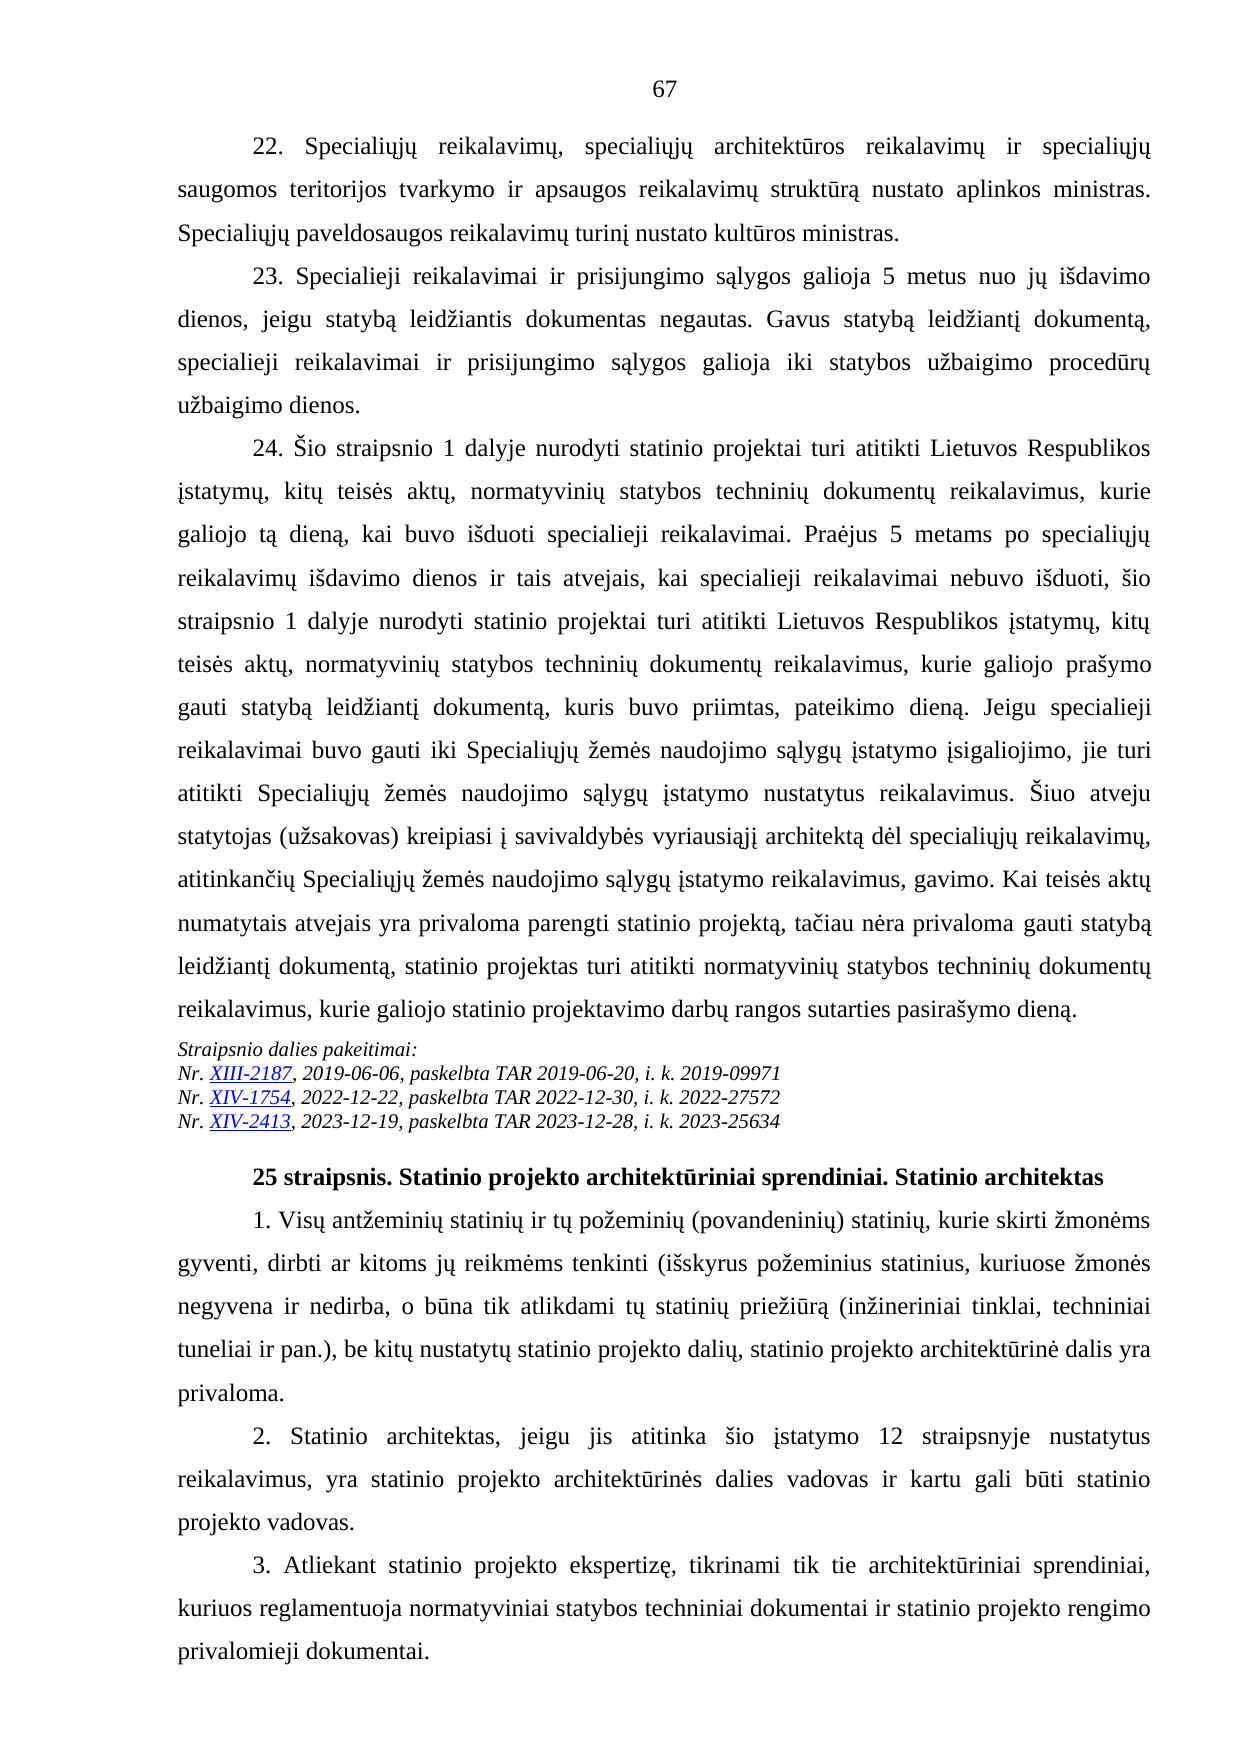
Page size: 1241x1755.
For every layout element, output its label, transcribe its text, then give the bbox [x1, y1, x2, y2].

text Nr. XIII-2187, 2019-06-06, paskelbta TAR 2019-06-20, i. k. 2019-09971 [177, 1061, 1152, 1085]
text 3. Atliekant statinio projekto ekspertizę, tikrinami tik tie architektūriniai sprendiniai, kuriuos reglamentuoja normatyviniai statybos techniniai dokumentai ir statinio projekto rengimo privalomieji dokumentai. [177, 1550, 1152, 1665]
text 1. Visų antžeminių statinių ir tų požeminių (povandeninių) statinių, kurie skirti žmonėms gyventi, dirbti ar kitoms jų reikmėms tenkinti (išskyrus požeminius statinius, kuriuose žmonės negyvena ir nedirba, o būna tik atlikdami tų statinių priežiūrą (inžineriniai tinklai, techniniai tuneliai ir pan.), be kitų nustatytų statinio projekto dalių, statinio projekto architektūrinė dalis yra privaloma. [177, 1205, 1152, 1406]
text 25 straipsnis. Statinio projekto architektūriniai sprendiniai. Statinio architektas [177, 1162, 1152, 1191]
text 23. Specialieji reikalavimai ir prisijungimo sąlygos galioja 5 metus nuo jų išdavimo dienos, jeigu statybą leidžiantis dokumentas negautas. Gavus statybą leidžiantį dokumentą, specialieji reikalavimai ir prisijungimo sąlygos galioja iki statybos užbaigimo procedūrų užbaigimo dienos. [177, 261, 1152, 419]
text 24. Šio straipsnio 1 dalyje nurodyti statinio projektai turi atitikti Lietuvos Respublikos įstatymų, kitų teisės aktų, normatyvinių statybos techninių dokumentų reikalavimus, kurie galiojo tą dieną, kai buvo išduoti specialieji reikalavimai. Praėjus 5 metams po specialiųjų reikalavimų išdavimo dienos ir tais atvejais, kai specialieji reikalavimai nebuvo išduoti, šio straipsnio 1 dalyje nurodyti statinio projektai turi atitikti Lietuvos Respublikos įstatymų, kitų teisės aktų, normatyvinių statybos techninių dokumentų reikalavimus, kurie galiojo prašymo gauti statybą leidžiantį dokumentą, kuris buvo priimtas, pateikimo dieną. Jeigu specialieji reikalavimai buvo gauti iki Specialiųjų žemės naudojimo sąlygų įstatymo įsigaliojimo, jie turi atitikti Specialiųjų žemės naudojimo sąlygų įstatymo nustatytus reikalavimus. Šiuo atveju statytojas (užsakovas) kreipiasi į savivaldybės vyriausiąjį architektą dėl specialiųjų reikalavimų, atitinkančių Specialiųjų žemės naudojimo sąlygų įstatymo reikalavimus, gavimo. Kai teisės aktų numatytais atvejais yra privaloma parengti statinio projektą, tačiau nėra privaloma gauti statybą leidžiantį dokumentą, statinio projektas turi atitikti normatyvinių statybos techninių dokumentų reikalavimus, kurie galiojo statinio projektavimo darbų rangos sutarties pasirašymo dieną. [177, 433, 1152, 1023]
text 2. Statinio architektas, jeigu jis atitinka šio įstatymo 12 straipsnyje nustatytus reikalavimus, yra statinio projekto architektūrinės dalies vadovas ir kartu gali būti statinio projekto vadovas. [177, 1421, 1152, 1536]
text 22. Specialiųjų reikalavimų, specialiųjų architektūros reikalavimų ir specialiųjų saugomos teritorijos tvarkymo ir apsaugos reikalavimų struktūrą nustato aplinkos ministras. Specialiųjų paveldosaugos reikalavimų turinį nustato kultūros ministras. [177, 131, 1152, 246]
text Nr. XIV-2413, 2023-12-19, paskelbta TAR 2023-12-28, i. k. 2023-25634 [177, 1109, 1152, 1133]
text Straipsnio dalies pakeitimai: [177, 1037, 1152, 1061]
text Nr. XIV-1754, 2022-12-22, paskelbta TAR 2022-12-30, i. k. 2022-27572 [177, 1085, 1152, 1109]
